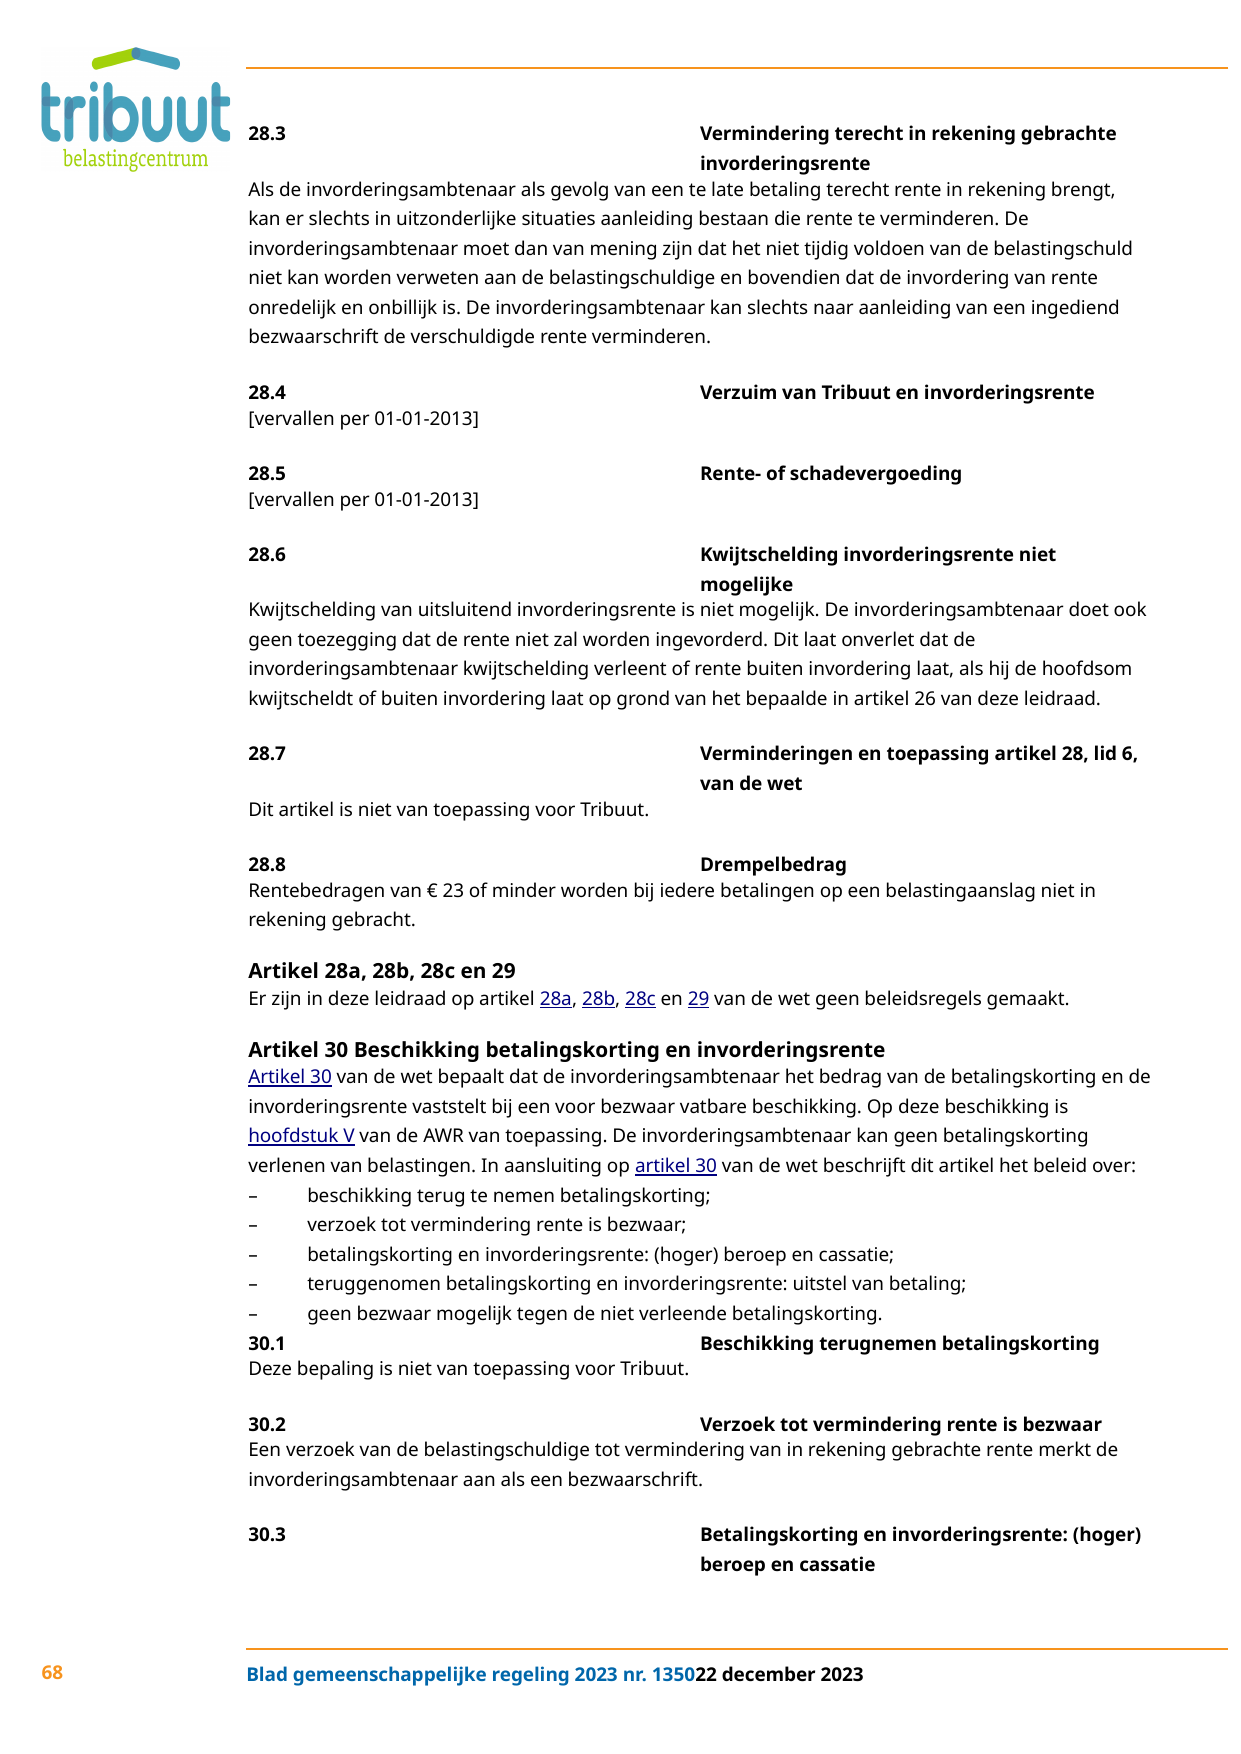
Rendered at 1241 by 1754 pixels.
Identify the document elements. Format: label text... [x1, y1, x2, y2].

list geen bezwaar mogelijk tegen de niet verleende betalingskorting. [248, 1300, 1152, 1326]
list verzoek tot vermindering rente is bezwaar; [248, 1211, 1152, 1237]
table_cell 28.8 [248, 851, 700, 877]
table_header 30.1 [248, 1330, 700, 1356]
text Er zijn in deze leidraad op artikel 28a, 28b, 28c en 29 van de wet geen beleidsregels gemaakt. [248, 985, 1152, 1010]
table_cell [248, 95, 1152, 121]
table_cell Deze bepaling is niet van toepassing voor Tribuut. [248, 1356, 1152, 1411]
table_cell 28.5 [248, 460, 700, 486]
table_cell Verzuim van Tribuut en invorderingsrente [700, 379, 1152, 405]
table_cell Verminderingen en toepassing artikel 28, lid 6, van de wet [700, 741, 1152, 796]
table_cell [vervallen per 01-01-2013] [248, 405, 1152, 460]
table_cell 28.3 [248, 121, 700, 176]
table_cell Rente- of schadevergoeding [700, 460, 1152, 486]
table_cell 30.3 [248, 1522, 700, 1577]
table_cell 28.7 [248, 741, 700, 796]
table_cell 30.2 [248, 1411, 700, 1437]
list betalingskorting en invorderingsrente: (hoger) beroep en cassatie; [248, 1241, 1152, 1267]
text Artikel 30 van de wet bepaalt dat de invorderingsambtenaar het bedrag van de betalingskorting en de invorderingsrente vaststelt bij een voor bezwaar vatbare beschikking. Op deze beschikking is hoofdstuk V van de AWR van toepassing. De invorderingsambtenaar kan geen betalingskorting verlenen van belastingen. In aansluiting op artikel 30 van de wet beschrijft dit artikel het beleid over: [248, 1063, 1152, 1178]
table_cell Drempelbedrag [700, 851, 1152, 877]
table_cell Dit artikel is niet van toepassing voor Tribuut. [248, 796, 1152, 851]
table_cell Als de invorderingsambtenaar als gevolg van een te late betaling terecht rente in rekening brengt, kan er slechts in uitzonderlijke situaties aanleiding bestaan die rente te verminderen. De invorderingsambtenaar moet dan van mening zijn dat het niet tijdig voldoen van de belastingschuld niet kan worden verweten aan de belastingschuldige en bovendien dat de invordering van rente onredelijk en onbillijk is. De invorderingsambtenaar kan slechts naar aanleiding van een ingediend bezwaarschrift de verschuldigde rente verminderen. [248, 176, 1152, 379]
table_cell [vervallen per 01-01-2013] [248, 486, 1152, 541]
table_cell Verzoek tot vermindering rente is bezwaar [700, 1411, 1152, 1437]
table_header Beschikking terugnemen betalingskorting [700, 1330, 1152, 1356]
table_cell Betalingskorting en invorderingsrente: (hoger) beroep en cassatie [700, 1522, 1152, 1577]
text Artikel 28a, 28b, 28c en 29 [248, 956, 1152, 985]
table_cell Vermindering terecht in rekening gebrachte invorderingsrente [700, 121, 1152, 176]
table_cell Kwijtschelding invorderingsrente niet mogelijke [700, 541, 1152, 596]
table_cell 28.6 [248, 541, 700, 596]
table_cell Kwijtschelding van uitsluitend invorderingsrente is niet mogelijk. De invorderingsambtenaar doet ook geen toezegging dat de rente niet zal worden ingevorderd. Dit laat onverlet dat de invorderingsambtenaar kwijtschelding verleent of rente buiten invordering laat, als hij de hoofdsom kwijtscheldt of buiten invordering laat op grond van het bepaalde in artikel 26 van deze leidraad. [248, 596, 1152, 741]
table_cell Rentebedragen van € 23 of minder worden bij iedere betalingen op een belastingaanslag niet in rekening gebracht. [248, 877, 1152, 932]
list teruggenomen betalingskorting en invorderingsrente: uitstel van betaling; [248, 1271, 1152, 1296]
table_cell 28.4 [248, 379, 700, 405]
table_cell Een verzoek van de belastingschuldige tot vermindering van in rekening gebrachte rente merkt de invorderingsambtenaar aan als een bezwaarschrift. [248, 1437, 1152, 1522]
picture [41, 47, 231, 172]
list beschikking terug te nemen betalingskorting; [248, 1182, 1152, 1208]
text Artikel 30 Beschikking betalingskorting en invorderingsrente [248, 1035, 1152, 1063]
